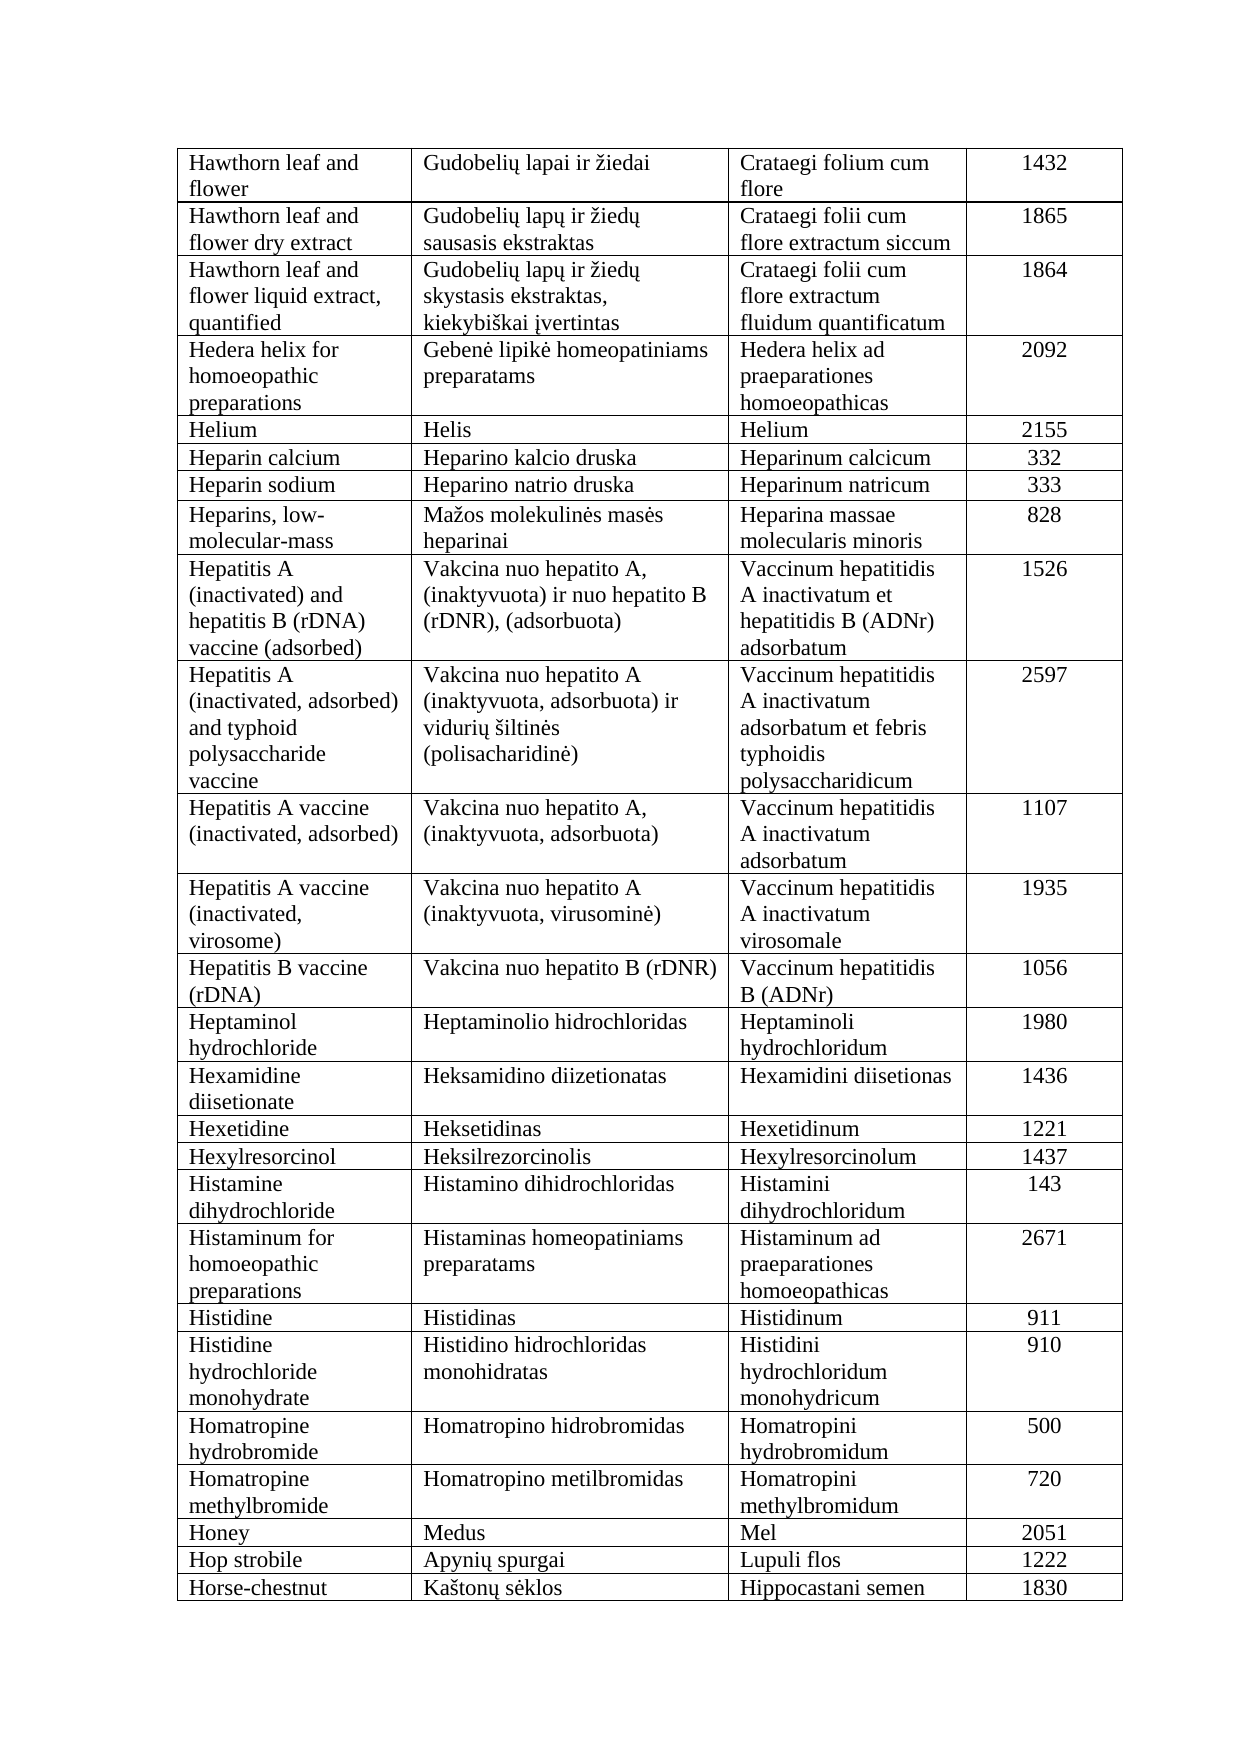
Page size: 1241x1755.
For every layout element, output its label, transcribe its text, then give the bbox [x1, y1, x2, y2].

table_cell Vakcina nuo hepatito A, (inaktyvuota, adsorbuota) [412, 794, 728, 873]
table_cell 1437 [967, 1143, 1122, 1169]
table_cell 1980 [967, 1008, 1122, 1061]
table_cell Gebenė lipikė homeopatiniams preparatams [412, 336, 728, 415]
table_cell Heptaminol hydrochloride [178, 1008, 411, 1061]
table_cell Mažos molekulinės masės heparinai [412, 501, 728, 554]
table_cell Gudobelių lapų ir žiedų sausasis ekstraktas [412, 203, 728, 255]
table_cell Vakcina nuo hepatito A (inaktyvuota, adsorbuota) ir vidurių šiltinės (polisacharidinė) [412, 661, 728, 793]
table_cell Heparino natrio druska [412, 471, 728, 500]
table_cell 720 [967, 1465, 1122, 1518]
table_cell Heptaminolio hidrochloridas [412, 1008, 728, 1061]
table_cell 1436 [967, 1062, 1122, 1114]
table_cell 828 [967, 501, 1122, 554]
table_cell Heparin sodium [178, 471, 411, 500]
table_cell Vakcina nuo hepatito A, (inaktyvuota) ir nuo hepatito B (rDNR), (adsorbuota) [412, 555, 728, 660]
table_cell Hexamidini diisetionas [729, 1062, 966, 1114]
table_cell Hop strobile [178, 1547, 411, 1573]
table_cell 1056 [967, 954, 1122, 1007]
table_cell Heksamidino diizetionatas [412, 1062, 728, 1114]
table_cell Hawthorn leaf and flower dry extract [178, 203, 411, 255]
table_cell Homatropino hidrobromidas [412, 1412, 728, 1464]
table_cell 1526 [967, 555, 1122, 660]
table_cell 1222 [967, 1547, 1122, 1573]
table_cell Heksetidinas [412, 1116, 728, 1142]
table_cell Histidinas [412, 1304, 728, 1331]
table_cell Hexetidine [178, 1116, 411, 1142]
table_cell Heparins, low-molecular-mass [178, 501, 411, 554]
table_cell Hexylresorcinolum [729, 1143, 966, 1169]
table_cell Lupuli flos [729, 1547, 966, 1573]
table_cell Homatropine methylbromide [178, 1465, 411, 1518]
table_cell Hippocastani semen [729, 1574, 966, 1600]
table_cell Heparinum natricum [729, 471, 966, 500]
table_cell 2597 [967, 661, 1122, 793]
table_cell 1221 [967, 1116, 1122, 1142]
table_cell Histamino dihidrochloridas [412, 1170, 728, 1223]
table_cell Histidinum [729, 1304, 966, 1331]
table_cell Vaccinum hepatitidis B (ADNr) [729, 954, 966, 1007]
table_cell Hepatitis A (inactivated, adsorbed) and typhoid polysaccharide vaccine [178, 661, 411, 793]
table_cell 910 [967, 1332, 1122, 1411]
table_cell Hexetidinum [729, 1116, 966, 1142]
table_cell Hepatitis A vaccine (inactivated, virosome) [178, 874, 411, 953]
table_cell Hexylresorcinol [178, 1143, 411, 1169]
table_cell Hepatitis A (inactivated) and hepatitis B (rDNA) vaccine (adsorbed) [178, 555, 411, 660]
table_cell Heparina massae molecularis minoris [729, 501, 966, 554]
table_cell 500 [967, 1412, 1122, 1464]
table_cell Vaccinum hepatitidis A inactivatum adsorbatum et febris typhoidis polysaccharidicum [729, 661, 966, 793]
table_cell Histidine [178, 1304, 411, 1331]
table_cell Heksilrezorcinolis [412, 1143, 728, 1169]
table_cell 1935 [967, 874, 1122, 953]
table_cell Hawthorn leaf and flower [178, 149, 411, 201]
table_cell Homatropino metilbromidas [412, 1465, 728, 1518]
table_cell 2671 [967, 1224, 1122, 1303]
table_cell Hepatitis B vaccine (rDNA) [178, 954, 411, 1007]
table_cell 2051 [967, 1519, 1122, 1546]
table_cell Apynių spurgai [412, 1547, 728, 1573]
table_cell Medus [412, 1519, 728, 1546]
table_cell Homatropini hydrobromidum [729, 1412, 966, 1464]
table_cell Gudobelių lapų ir žiedų skystasis ekstraktas, kiekybiškai įvertintas [412, 256, 728, 335]
table_cell Heparin calcium [178, 444, 411, 470]
table_cell Histidini hydrochloridum monohydricum [729, 1332, 966, 1411]
table_cell Crataegi folii cum flore extractum fluidum quantificatum [729, 256, 966, 335]
table_cell 332 [967, 444, 1122, 470]
table_cell Vaccinum hepatitidis A inactivatum virosomale [729, 874, 966, 953]
table_cell Mel [729, 1519, 966, 1546]
table_cell Horse-chestnut [178, 1574, 411, 1600]
table_cell Hedera helix ad praeparationes homoeopathicas [729, 336, 966, 415]
table_cell Histidine hydrochloride monohydrate [178, 1332, 411, 1411]
table_cell Vakcina nuo hepatito B (rDNR) [412, 954, 728, 1007]
table_cell Crataegi folii cum flore extractum siccum [729, 203, 966, 255]
table_cell Hawthorn leaf and flower liquid extract, quantified [178, 256, 411, 335]
table_cell Histaminas homeopatiniams preparatams [412, 1224, 728, 1303]
table_cell 1864 [967, 256, 1122, 335]
table_cell Helium [729, 416, 966, 443]
table_cell Helium [178, 416, 411, 443]
table_cell Histaminum for homoeopathic preparations [178, 1224, 411, 1303]
table_cell Crataegi folium cum flore [729, 149, 966, 201]
table_cell Histamini dihydrochloridum [729, 1170, 966, 1223]
table_cell 2155 [967, 416, 1122, 443]
table_cell Histaminum ad praeparationes homoeopathicas [729, 1224, 966, 1303]
table_cell 1865 [967, 203, 1122, 255]
table_cell 2092 [967, 336, 1122, 415]
table_cell Homatropine hydrobromide [178, 1412, 411, 1464]
table_cell Histidino hidrochloridas monohidratas [412, 1332, 728, 1411]
table_cell Histamine dihydrochloride [178, 1170, 411, 1223]
table_cell Kaštonų sėklos [412, 1574, 728, 1600]
table_cell Heparinum calcicum [729, 444, 966, 470]
table_cell 143 [967, 1170, 1122, 1223]
table_cell Hedera helix for homoeopathic preparations [178, 336, 411, 415]
table_cell Heparino kalcio druska [412, 444, 728, 470]
table_cell Vakcina nuo hepatito A (inaktyvuota, virusominė) [412, 874, 728, 953]
table_cell Heptaminoli hydrochloridum [729, 1008, 966, 1061]
table_cell 1432 [967, 149, 1122, 201]
table_cell 1107 [967, 794, 1122, 873]
table_cell 1830 [967, 1574, 1122, 1600]
table_cell 333 [967, 471, 1122, 500]
table_cell Helis [412, 416, 728, 443]
table_cell Vaccinum hepatitidis A inactivatum adsorbatum [729, 794, 966, 873]
table_cell Homatropini methylbromidum [729, 1465, 966, 1518]
table_cell Hexamidine diisetionate [178, 1062, 411, 1114]
table_cell Hepatitis A vaccine (inactivated, adsorbed) [178, 794, 411, 873]
table_cell Gudobelių lapai ir žiedai [412, 149, 728, 201]
table_cell Vaccinum hepatitidis A inactivatum et hepatitidis B (ADNr) adsorbatum [729, 555, 966, 660]
table_cell 911 [967, 1304, 1122, 1331]
table_cell Honey [178, 1519, 411, 1546]
